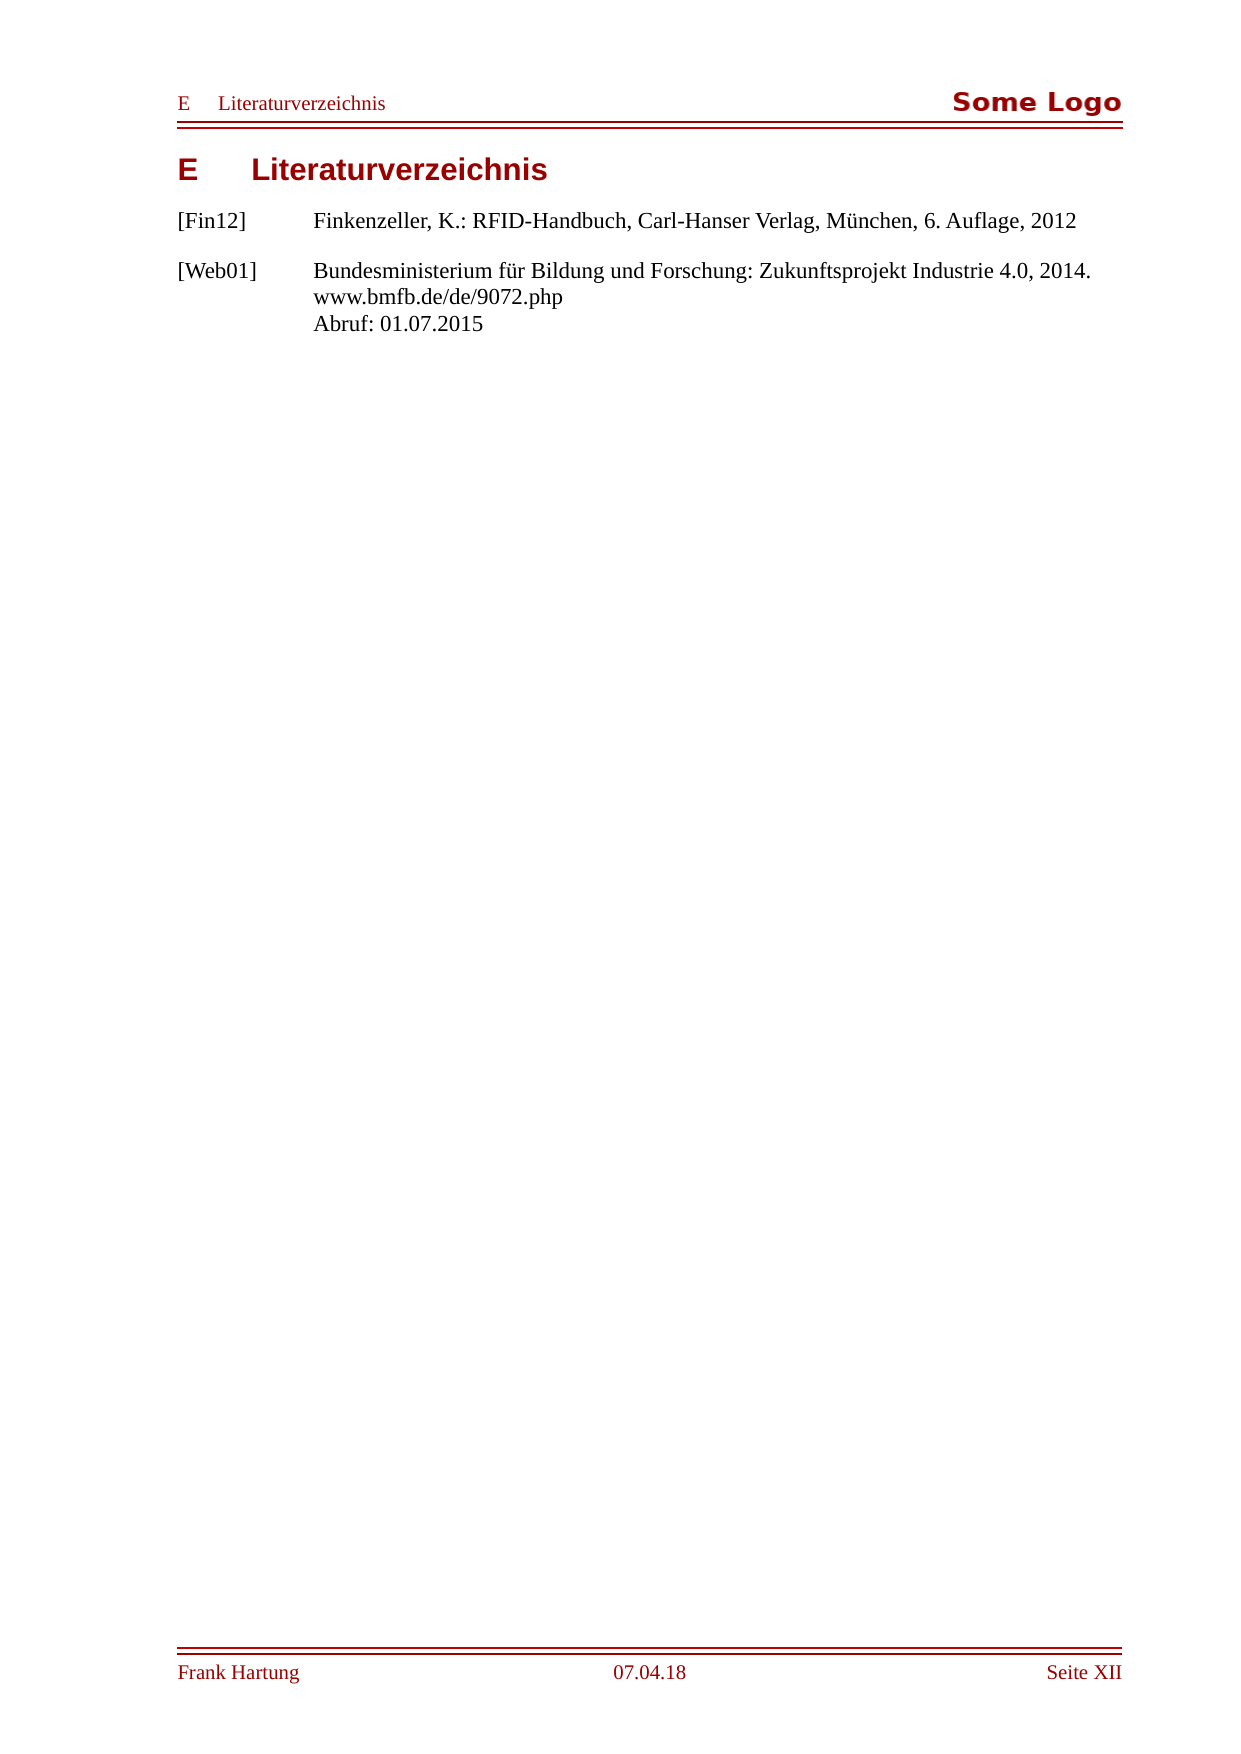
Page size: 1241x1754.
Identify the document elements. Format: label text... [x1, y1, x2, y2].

table_cell Bundesministerium für Bildung und Forschung: Zukunftsprojekt Industrie 4.0, 2014. www.bmfb.de/de/9072.php Abruf: 01.07.2015 [313, 257, 1122, 360]
table_cell [Web01] [177, 257, 313, 360]
subtitle Literaturverzeichnis [177, 151, 1122, 186]
picture [951, 88, 1123, 118]
table_header [Fin12] [177, 207, 313, 257]
table_header Finkenzeller, K.: RFID-Handbuch, Carl-Hanser Verlag, München, 6. Auflage, 2012 [313, 207, 1122, 257]
